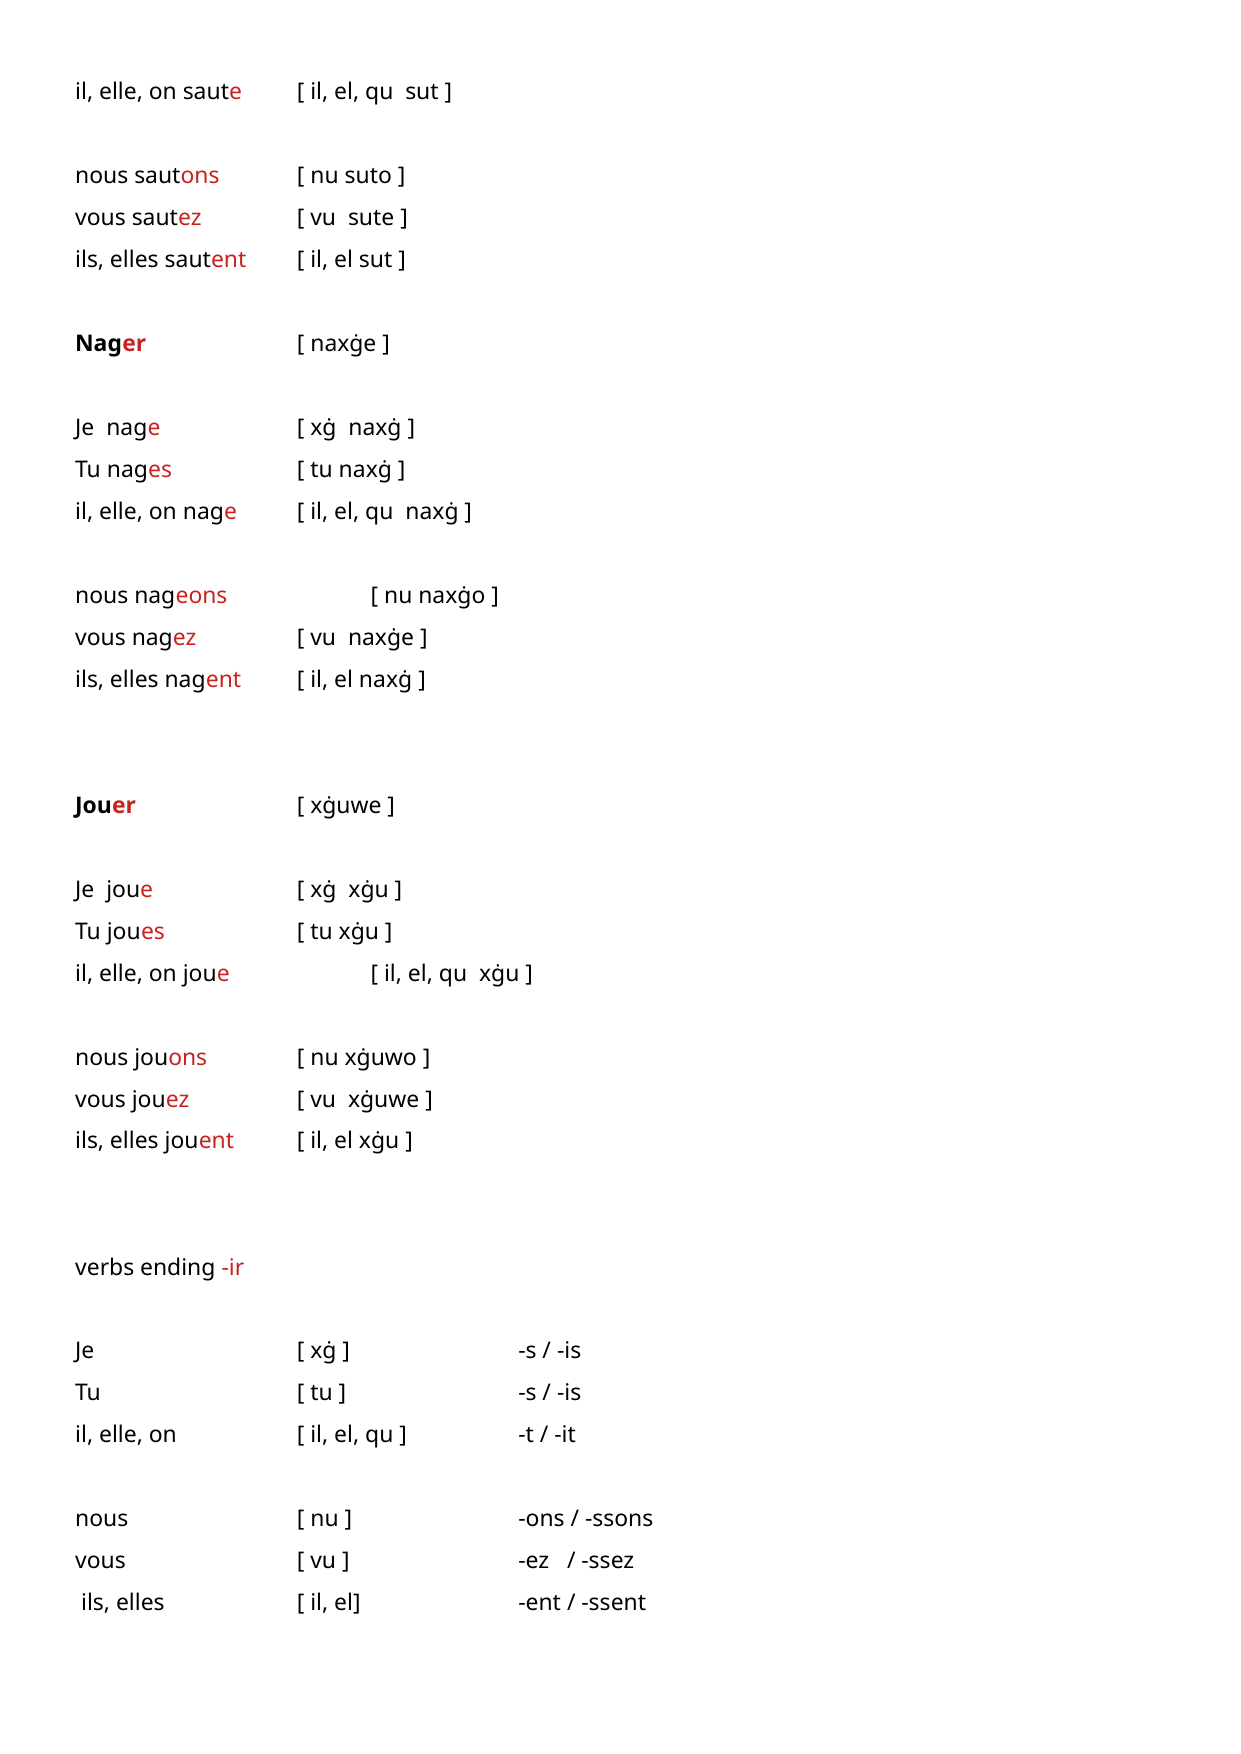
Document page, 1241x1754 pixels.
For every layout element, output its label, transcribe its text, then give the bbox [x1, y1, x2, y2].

text nous nageons [ nu naxġo ] [75, 579, 1165, 610]
text vous nagez [ vu naxġe ] [75, 621, 1165, 652]
text ils, elles nagent [ il, el naxġ ] [75, 663, 1165, 694]
text Tu [ tu ] -s / -is [75, 1376, 1165, 1408]
text nous jouons [ nu xġuwo ] [75, 1041, 1165, 1072]
text il, elle, on joue [ il, el, qu xġu ] [75, 957, 1165, 988]
text Je nage [ xġ naxġ ] [75, 411, 1165, 442]
text Nager [ naxġe ] [75, 327, 1165, 358]
text ils, elles jouent [ il, el xġu ] [75, 1124, 1165, 1156]
text nous sautons [ nu suto ] [75, 159, 1165, 190]
text Je [ xġ ] -s / -is [75, 1334, 1165, 1366]
text Tu joues [ tu xġu ] [75, 914, 1165, 946]
text ils, elles sautent [ il, el sut ] [75, 243, 1165, 274]
text vous sautez [ vu sute ] [75, 201, 1165, 232]
text Jouer [ xġuwe ] [75, 789, 1165, 820]
text il, elle, on [ il, el, qu ] -t / -it [75, 1418, 1165, 1449]
text nous [ nu ] -ons / -ssons [75, 1502, 1165, 1533]
text Tu nages [ tu naxġ ] [75, 453, 1165, 484]
text ils, elles [ il, el] -ent / -ssent [75, 1586, 1165, 1617]
text vous jouez [ vu xġuwe ] [75, 1082, 1165, 1114]
text il, elle, on nage [ il, el, qu naxġ ] [75, 495, 1165, 526]
text il, elle, on saute [ il, el, qu sut ] [75, 75, 1165, 106]
text vous [ vu ] -ez / -ssez [75, 1544, 1165, 1576]
text Je joue [ xġ xġu ] [75, 873, 1165, 904]
text verbs ending -ir [75, 1250, 1165, 1282]
